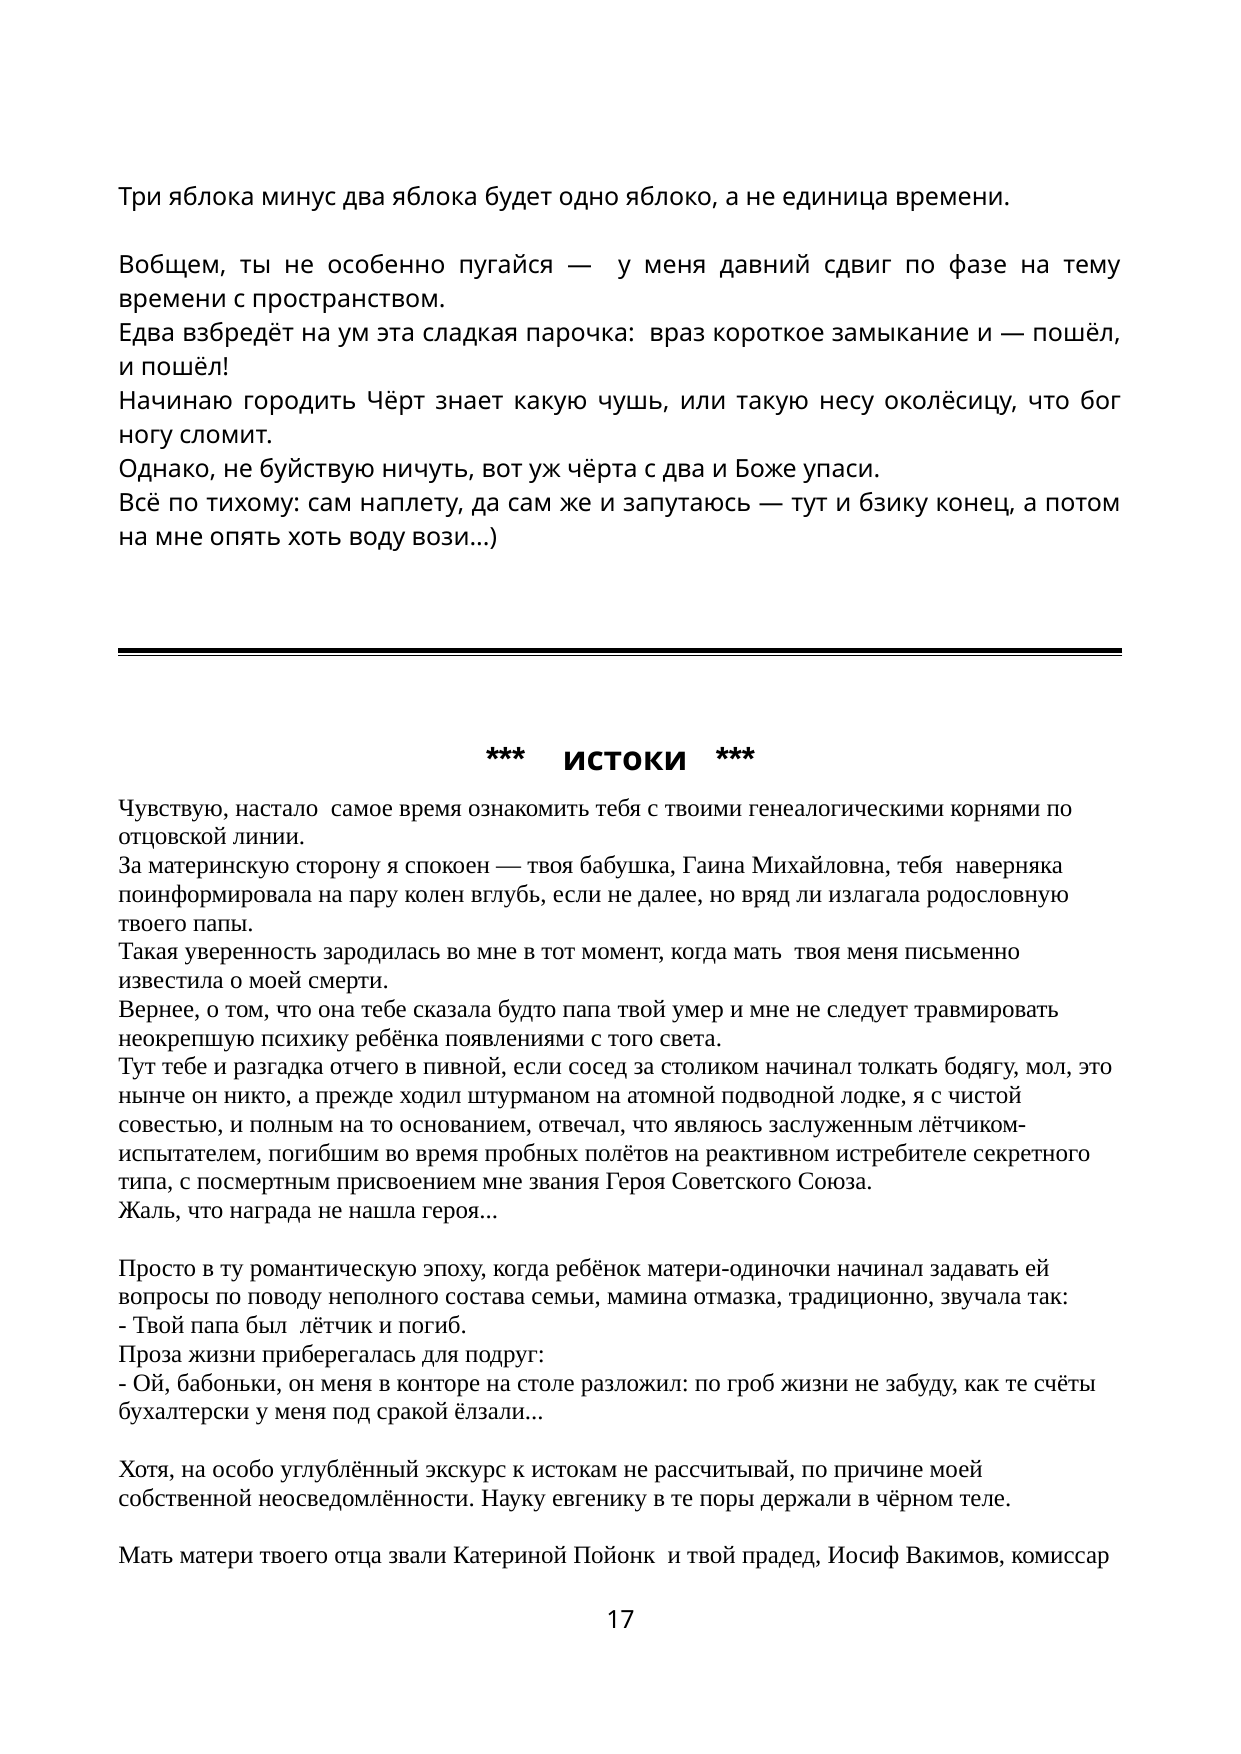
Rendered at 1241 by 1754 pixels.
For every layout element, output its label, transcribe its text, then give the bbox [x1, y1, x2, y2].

text Такая уверенность зародилась во мне в тот момент, когда мать твоя меня письменно известила о моей смерти. [118, 936, 1122, 994]
text За материнскую сторону я спокоен — твоя бабушка, Гаина Михайловна, тебя наверняка поинформировала на пару колен вглубь, если не далее, но вряд ли излагала родословную твоего папы. [118, 850, 1122, 936]
text Едва взбредёт на ум эта сладкая парочка: враз короткое замыкание и — пошёл, и пошёл! [118, 314, 1122, 382]
text Мать матери твоего отца звали Катериной Пойонк и твой прадед, Иосиф Вакимов, комиссар [118, 1540, 1122, 1569]
text Тут тебе и разгадка отчего в пивной, если сосед за столиком начинал толкать бодягу, мол, это нынче он никто, а прежде ходил штурманом на атомной подводной лодке, я с чистой совестью, и полным на то основанием, отвечал, что являюсь заслуженным лётчиком-испытателем, погибшим во время пробных полётов на реактивном истребителе секретного типа, с посмертным присвоением мне звания Героя Советского Союза. [118, 1051, 1122, 1195]
text Начинаю городить Чёрт знает какую чушь, или такую несу околёсицу, что бог ногу сломит. [118, 382, 1122, 451]
text Проза жизни приберегалась для подруг: [118, 1339, 1122, 1368]
text Просто в ту романтическую эпоху, когда ребёнок матери-одиночки начинал задавать ей вопросы по поводу неполного состава семьи, мамина отмазка, традиционно, звучала так: [118, 1253, 1122, 1310]
text Вернее, о том, что она тебе сказала будто папа твой умер и мне не следует травмировать неокрепшую психику ребёнка появлениями с того света. [118, 994, 1122, 1051]
text Вобщем, ты не особенно пугайся — у меня давний сдвиг по фазе на тему времени с пространством. [118, 246, 1122, 314]
text - Ой, бабоньки, он меня в конторе на столе разложил: по гроб жизни не забуду, как те счёты бухалтерски у меня под сракой ёлзали... [118, 1368, 1122, 1425]
text Чувствую, настало самое время ознакомить тебя с твоими генеалогическими корнями по отцовской линии. [118, 793, 1122, 850]
text Всё по тихому: сам наплету, да сам же и запутаюсь — тут и бзику конец, а потом на мне опять хоть воду вози...) [118, 485, 1122, 553]
text Три яблока минус два яблока будет одно яблоко, а не единица времени. [118, 178, 1122, 212]
text Хотя, на особо углублённый экскурс к истокам не рассчитывай, по причине моей собственной неосведомлённости. Науку евгенику в те поры держали в чёрном теле. [118, 1454, 1122, 1511]
text Жаль, что награда не нашла героя... [118, 1195, 1122, 1224]
text Однако, не буйствую ничуть, вот уж чёрта с два и Боже упаси. [118, 451, 1122, 485]
subtitle *** истоки *** [118, 734, 1122, 780]
text - Твой папа был лётчик и погиб. [118, 1310, 1122, 1339]
